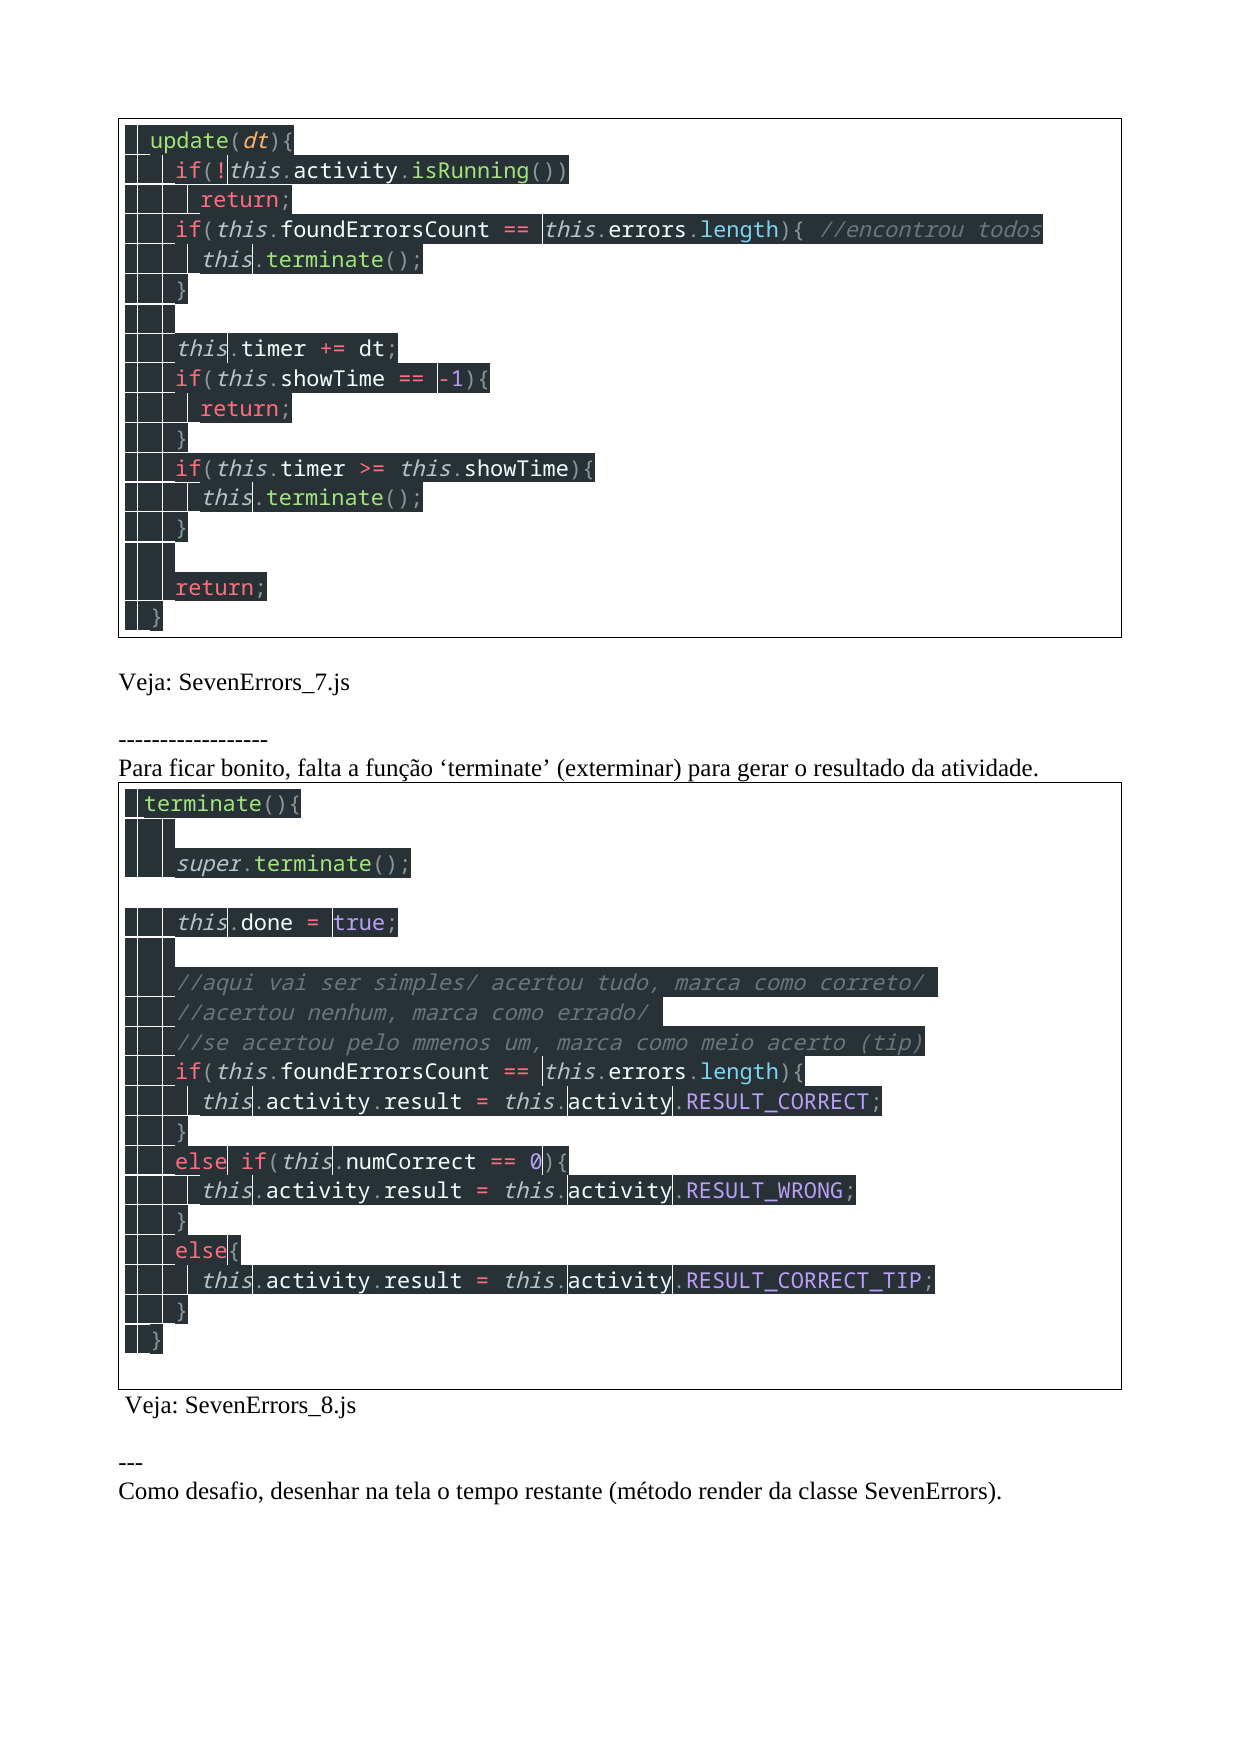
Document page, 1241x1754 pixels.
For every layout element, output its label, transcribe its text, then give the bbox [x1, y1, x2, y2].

text Veja: SevenErrors_8.js [118, 1390, 1122, 1418]
text Veja: SevenErrors_7.js [118, 667, 1122, 695]
text --- [118, 1447, 1122, 1476]
table_header terminate(){ super.terminate(); this.done = true; //aqui vai ser simples/ acertou tudo, marca como correto/ //acertou nenhum, marca como errado/ //se acertou pelo mmenos um, marca como meio acerto (tip) if(this.foundErrorsCount == this.errors.length){ this.activity.result = this.activity.RESULT_CORRECT; } else if(this.numCorrect == 0){ this.activity.result = this.activity.RESULT_WRONG; } else{ this.activity.result = this.activity.RESULT_CORRECT_TIP; } } [119, 783, 1121, 1389]
table_header update(dt){ if(!this.activity.isRunning()) return; if(this.foundErrorsCount == this.errors.length){ //encontrou todos this.terminate(); } this.timer += dt; if(this.showTime == -1){ return; } if(this.timer >= this.showTime){ this.terminate(); } return; } [119, 119, 1121, 637]
text Para ficar bonito, falta a função ‘terminate’ (exterminar) para gerar o resultado da atividade. [118, 753, 1122, 782]
text Como desafio, desenhar na tela o tempo restante (método render da classe SevenErrors). [118, 1476, 1122, 1505]
text ------------------ [118, 724, 1122, 753]
